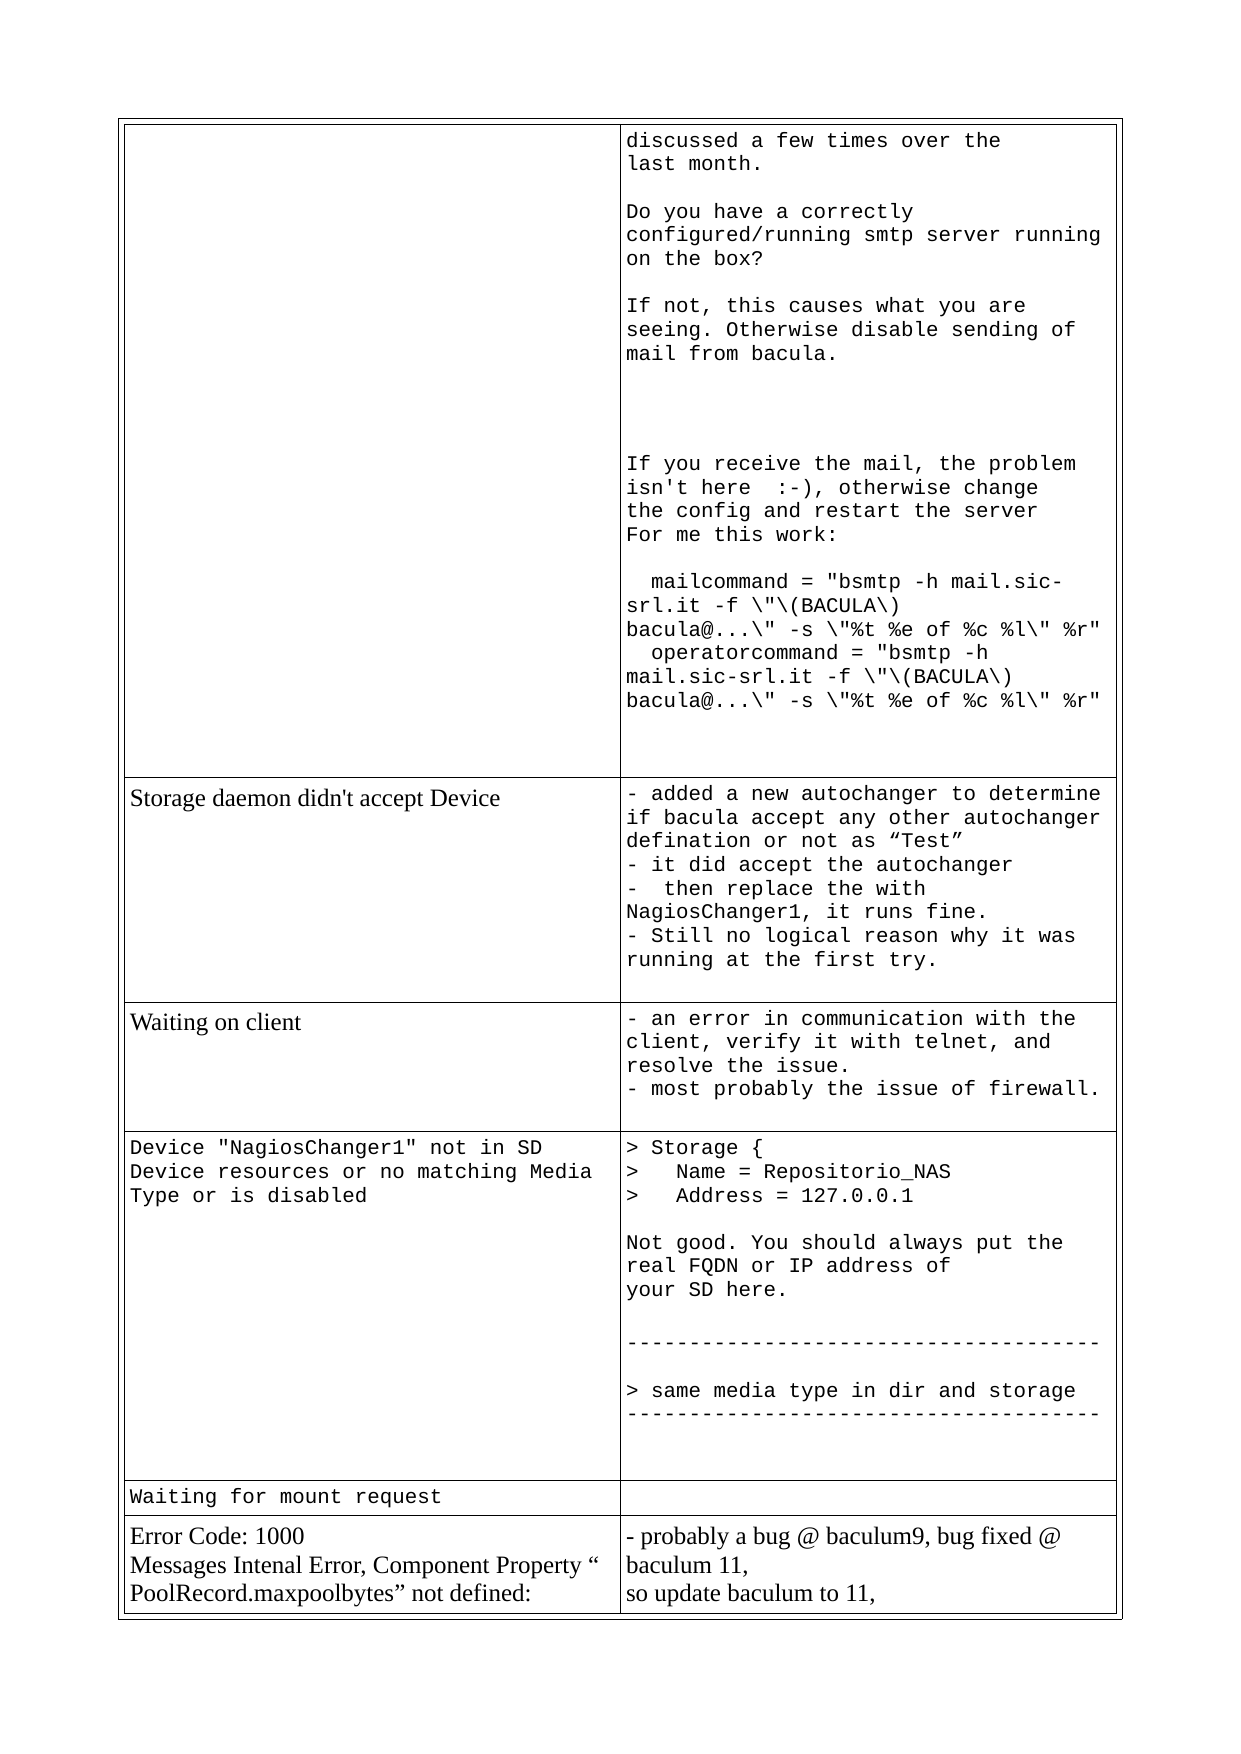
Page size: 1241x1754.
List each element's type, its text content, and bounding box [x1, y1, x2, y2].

table_cell Waiting on client [125, 1003, 620, 1131]
table_cell [119, 119, 1122, 1619]
table_cell - an error in communication with the client, verify it with telnet, and resolve the issue. - most probably the issue of firewall. [621, 1003, 1116, 1131]
table_cell [621, 1481, 1116, 1515]
table_cell Waiting for mount request [125, 1481, 620, 1515]
table_cell > Storage { > Name = Repositorio_NAS > Address = 127.0.0.1 Not good. You should always put the real FQDN or IP address of your SD here. -------------------------------------- > same media type in dir and storage -------------------------------------- [621, 1132, 1116, 1480]
table_cell - added a new autochanger to determine if bacula accept any other autochanger defination or not as “Test” - it did accept the autochanger - then replace the with NagiosChanger1, it runs fine. - Still no logical reason why it was running at the first try. [621, 778, 1116, 1002]
table_cell [125, 125, 620, 777]
table_cell discussed a few times over the last month. Do you have a correctly configured/running smtp server running on the box? If not, this causes what you are seeing. Otherwise disable sending of mail from bacula. If you receive the mail, the problem isn't here :-), otherwise change the config and restart the server For me this work: mailcommand = "bsmtp -h mail.sic-srl.it -f \"\(BACULA\) bacula@...\" -s \"%t %e of %c %l\" %r" operatorcommand = "bsmtp -h mail.sic-srl.it -f \"\(BACULA\) bacula@...\" -s \"%t %e of %c %l\" %r" [621, 125, 1116, 777]
table_cell Storage daemon didn't accept Device [125, 778, 620, 1002]
table_cell - probably a bug @ baculum9, bug fixed @ baculum 11, so update baculum to 11, [621, 1516, 1116, 1613]
table_cell Error Code: 1000 Messages Intenal Error, Component Property “ PoolRecord.maxpoolbytes” not defined: [125, 1516, 620, 1613]
table_cell Device "NagiosChanger1" not in SD Device resources or no matching Media Type or is disabled [125, 1132, 620, 1480]
